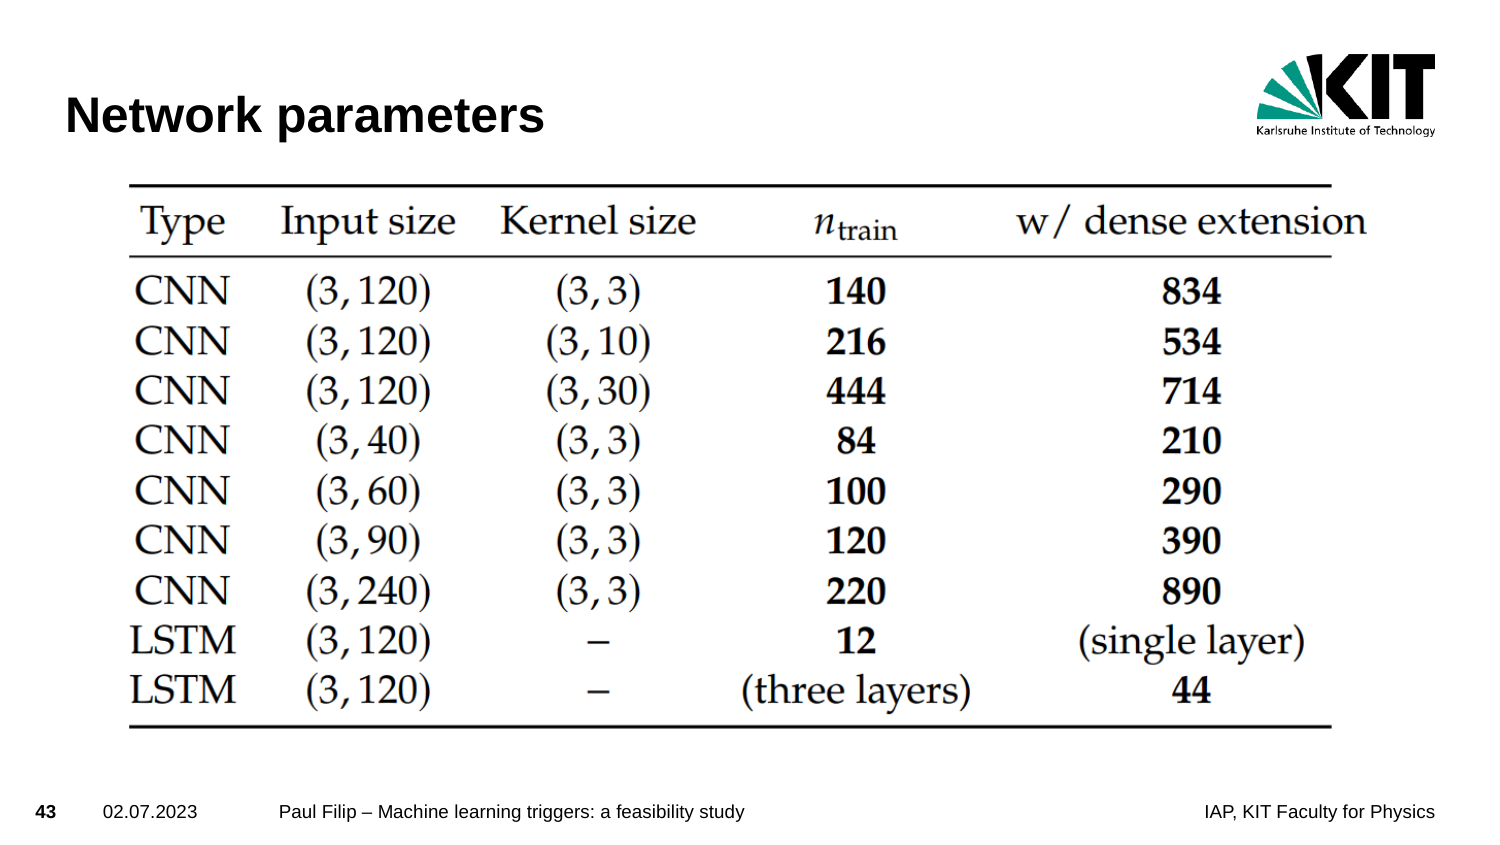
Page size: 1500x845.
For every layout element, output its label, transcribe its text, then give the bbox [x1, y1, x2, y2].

picture [1257, 54, 1435, 137]
slide_number [35, 778, 89, 844]
title Network parameters [64, 48, 1192, 144]
picture [124, 180, 1375, 742]
slide_number 02.07.2023 [102, 778, 272, 844]
